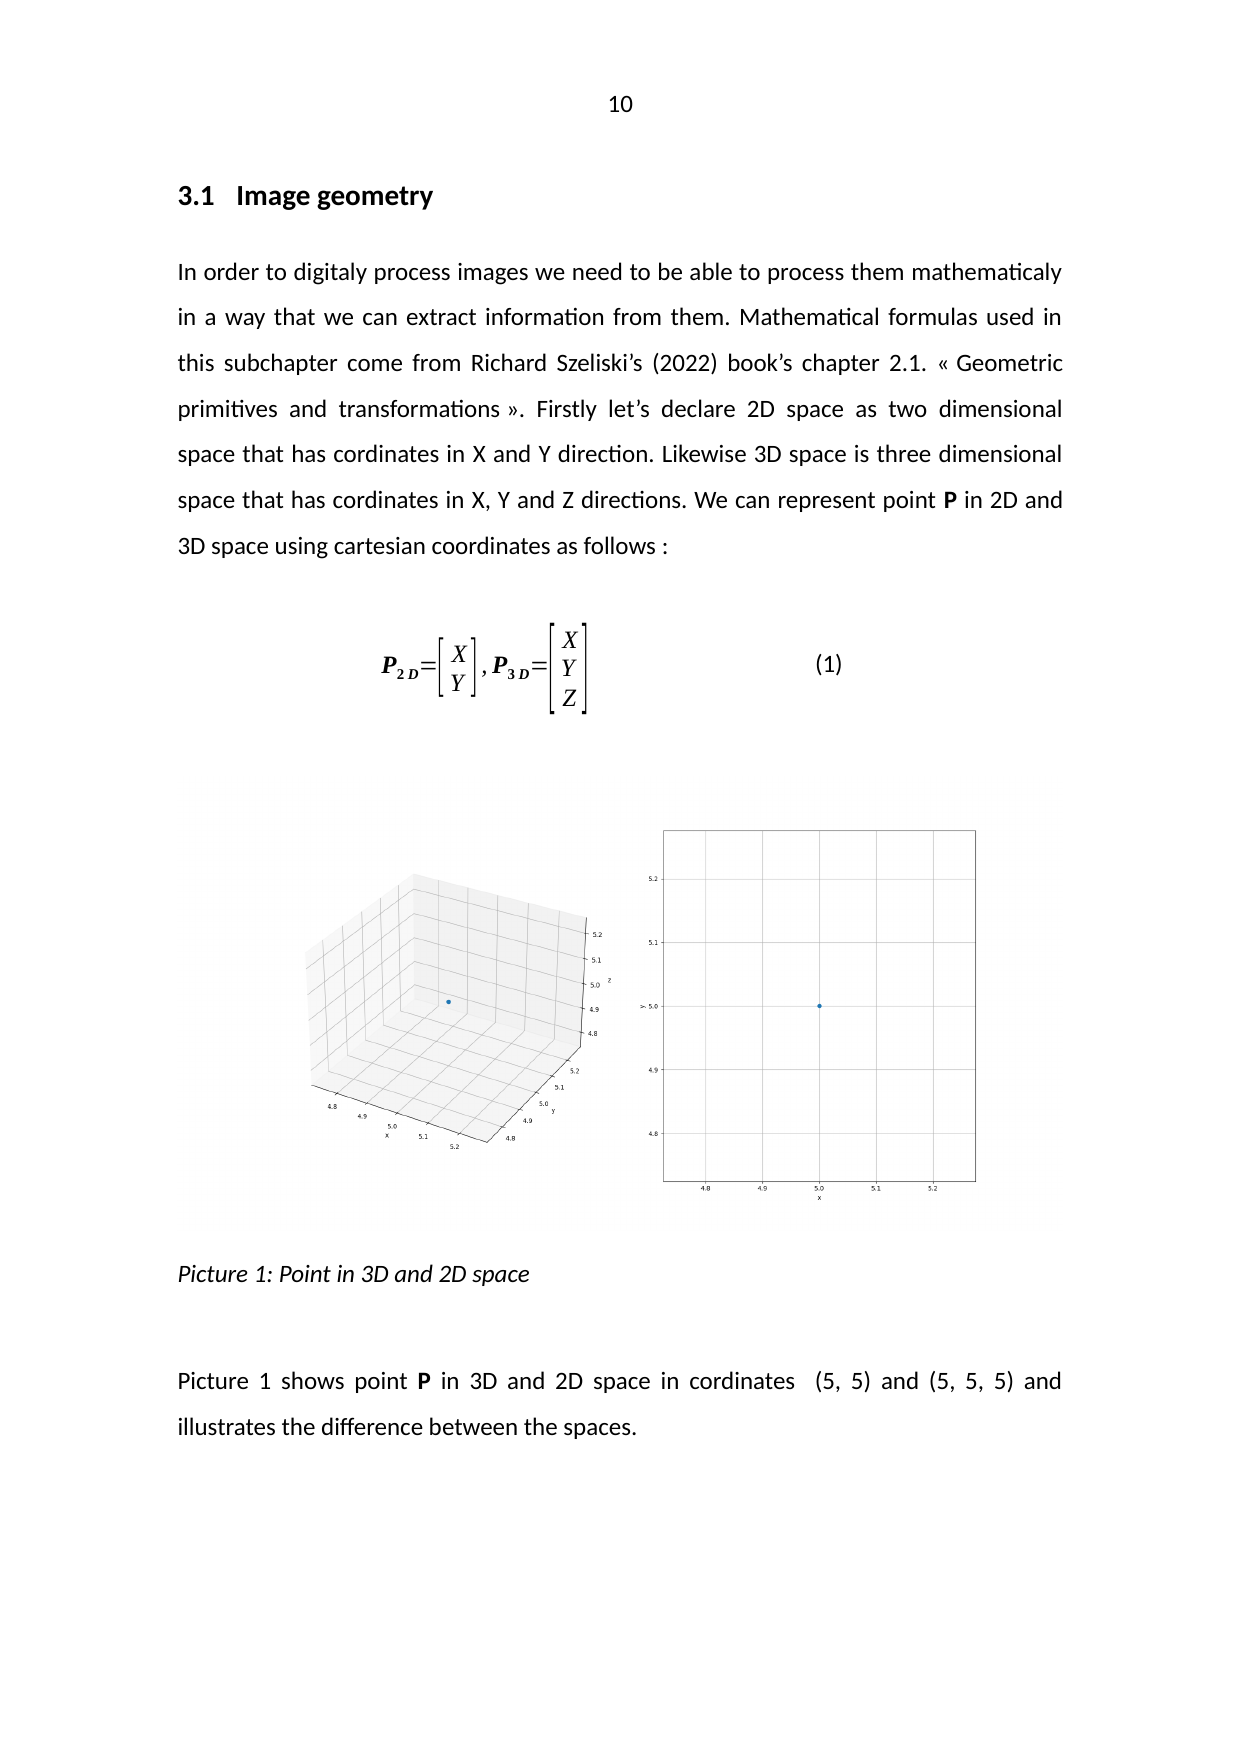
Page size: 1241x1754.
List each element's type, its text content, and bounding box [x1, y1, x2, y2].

text (1) [177, 621, 1063, 715]
picture [177, 776, 1063, 1231]
text Picture 1: Point in 3D and 2D space [177, 1231, 1063, 1289]
text In order to digitaly process images we need to be able to process them mathematicaly in a way that we can extract information from them. Mathematical formulas used in this subchapter come from Richard Szeliski’s (2022) book’s chapter 2.1. « Geometric primitives and transformations ». Firstly let’s declare 2D space as two dimensional space that has cordinates in X and Y direction. Likewise 3D space is three dimensional space that has cordinates in X, Y and Z directions. We can represent point P in 2D and 3D space using cartesian coordinates as follows : [177, 256, 1063, 561]
subtitle Image geometry [177, 177, 1063, 213]
text Picture 1 shows point P in 3D and 2D space in cordinates (5, 5) and (5, 5, 5) and illustrates the difference between the spaces. [177, 1365, 1063, 1441]
